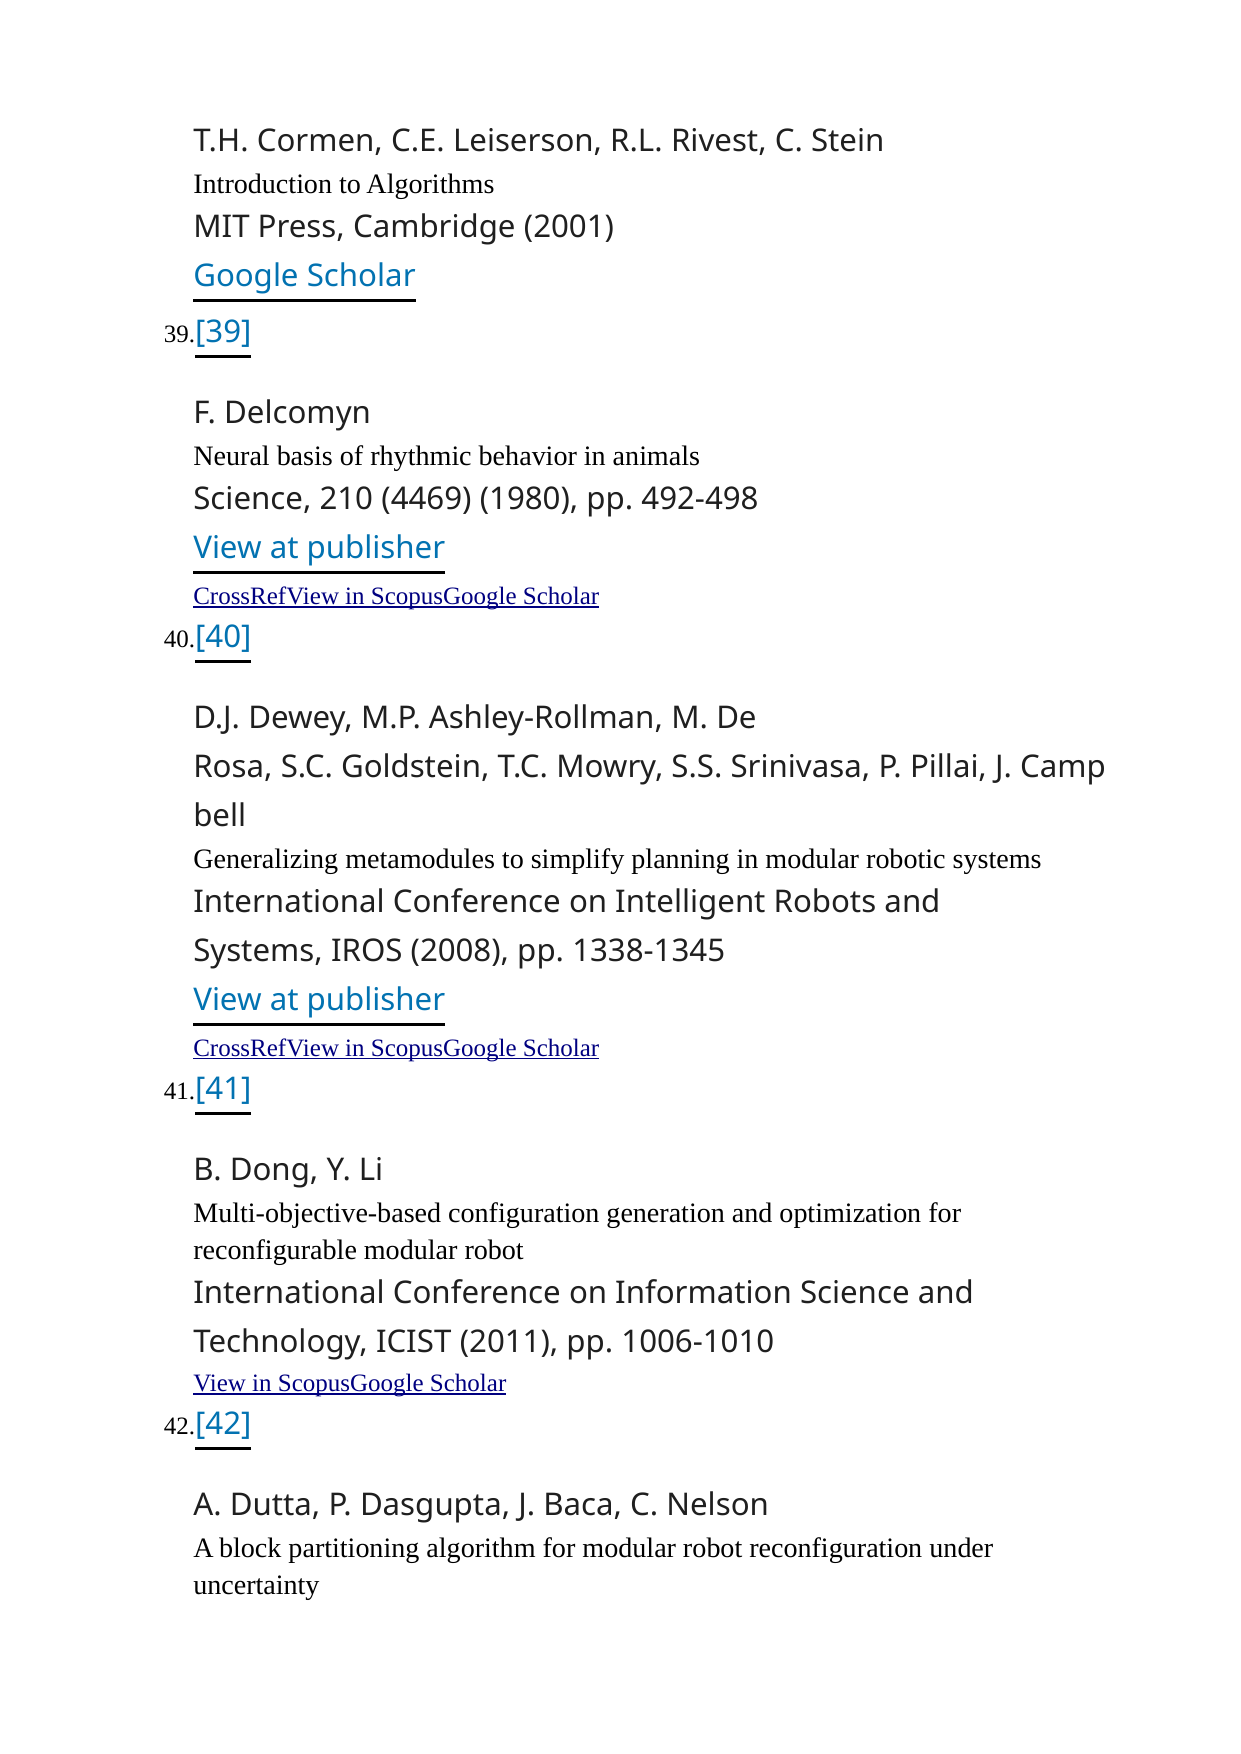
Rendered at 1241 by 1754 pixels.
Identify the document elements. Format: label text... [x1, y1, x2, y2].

list International Conference on Information Science and Technology, ICIST (2011), pp. 1006-1010 [193, 1270, 1122, 1362]
list View in ScopusGoogle Scholar [193, 1368, 1084, 1397]
list Multi-objective-based configuration generation and optimization for reconfigurable modular robot [193, 1196, 1122, 1266]
list A. Dutta, P. Dasgupta, J. Baca, C. Nelson [193, 1482, 1122, 1525]
list Generalizing metamodules to simplify planning in modular robotic systems [193, 842, 1122, 874]
list CrossRefView in ScopusGoogle Scholar [193, 581, 1084, 610]
list D.J. Dewey, M.P. Ashley-Rollman, M. De Rosa, S.C. Goldstein, T.C. Mowry, S.S. Srinivasa, P. Pillai, J. Campbell [193, 695, 1122, 836]
list CrossRefView in ScopusGoogle Scholar [193, 1033, 1084, 1062]
list A block partitioning algorithm for modular robot reconfiguration under uncertainty [193, 1531, 1122, 1601]
list Neural basis of rhythmic behavior in animals [193, 439, 1122, 471]
list [42] [193, 1401, 1122, 1450]
list B. Dong, Y. Li [193, 1147, 1122, 1189]
list T.H. Cormen, C.E. Leiserson, R.L. Rivest, C. Stein [193, 118, 1122, 161]
list View at publisher [193, 977, 1084, 1026]
list F. Delcomyn [193, 390, 1122, 433]
list View at publisher [193, 525, 1084, 574]
list [40] [193, 614, 1122, 663]
list Introduction to Algorithms [193, 167, 1122, 199]
list MIT Press, Cambridge (2001) [193, 204, 1122, 247]
list International Conference on Intelligent Robots and Systems, IROS (2008), pp. 1338-1345 [193, 879, 1122, 971]
list Science, 210 (4469) (1980), pp. 492-498 [193, 476, 1122, 519]
list [39] [193, 309, 1122, 358]
list [41] [193, 1066, 1122, 1115]
list Google Scholar [193, 253, 1084, 302]
